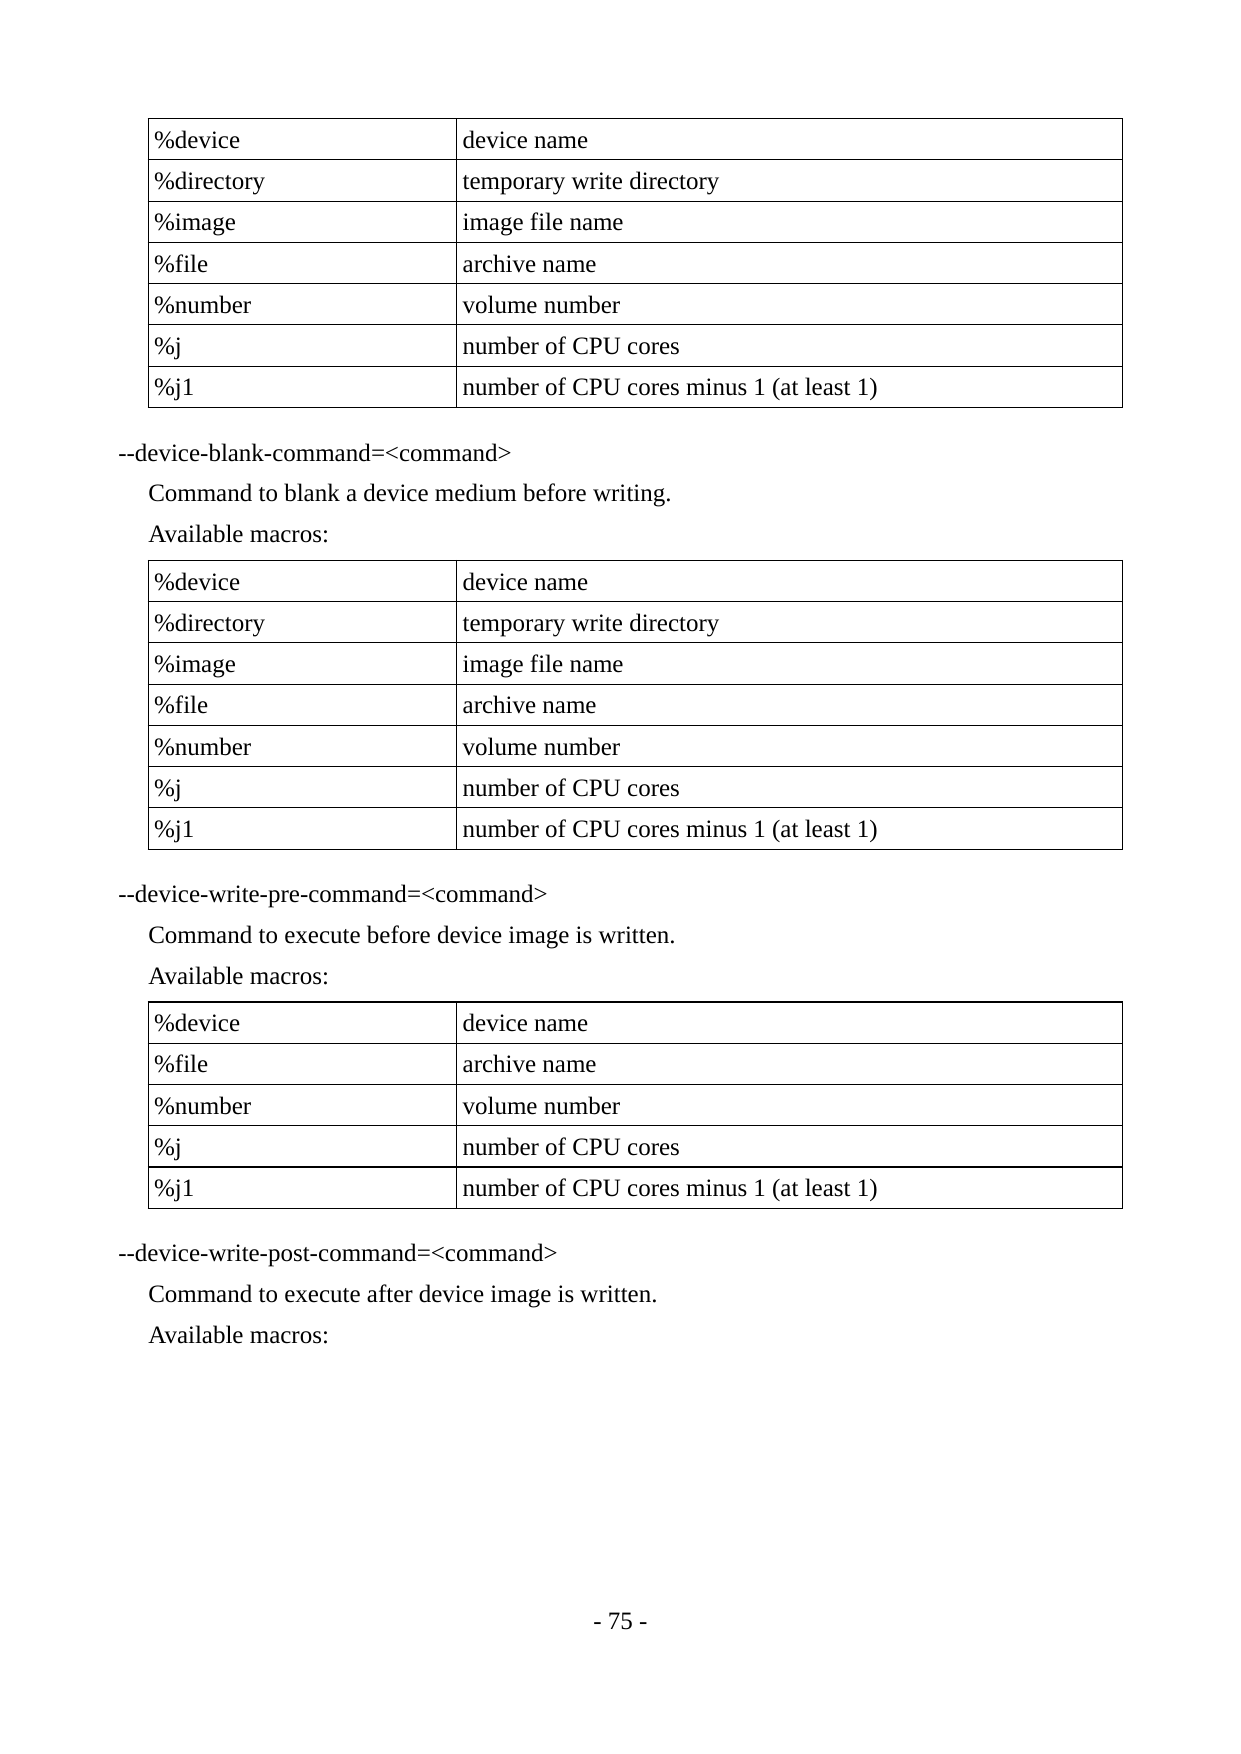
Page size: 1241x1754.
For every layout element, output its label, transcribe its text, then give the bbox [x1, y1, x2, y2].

table_header %device [149, 1003, 456, 1043]
table_cell image file name [457, 202, 1122, 242]
table_cell temporary write directory [457, 602, 1122, 642]
table_cell %directory [149, 160, 456, 201]
table_header device name [457, 1003, 1122, 1043]
title --device-write-post-command=<command> [118, 1238, 1122, 1267]
table_cell number of CPU cores [457, 1126, 1122, 1166]
table_cell %j1 [149, 808, 456, 848]
table_cell number of CPU cores minus 1 (at least 1) [457, 1168, 1122, 1208]
table_cell number of CPU cores minus 1 (at least 1) [457, 367, 1122, 407]
table_cell number of CPU cores [457, 767, 1122, 807]
table_cell volume number [457, 284, 1122, 324]
table_cell %j [149, 325, 456, 366]
text Command to execute after device image is written. [148, 1279, 1122, 1308]
table_cell %number [149, 284, 456, 324]
table_cell volume number [457, 726, 1122, 766]
table_cell %file [149, 243, 456, 283]
table_cell archive name [457, 685, 1122, 725]
table_cell volume number [457, 1085, 1122, 1125]
table_cell %file [149, 685, 456, 725]
table_cell %j1 [149, 1168, 456, 1208]
text Command to execute before device image is written. [148, 920, 1122, 949]
table_cell number of CPU cores minus 1 (at least 1) [457, 808, 1122, 848]
title --device-blank-command=<command> [118, 438, 1122, 466]
table_cell %file [149, 1044, 456, 1084]
text Available macros: [148, 961, 1122, 989]
title --device-write-pre-command=<command> [118, 879, 1122, 908]
table_cell archive name [457, 243, 1122, 283]
table_cell number of CPU cores [457, 325, 1122, 366]
table_cell %directory [149, 602, 456, 642]
table_cell %j1 [149, 367, 456, 407]
table_header %device [149, 561, 456, 601]
table_header device name [457, 561, 1122, 601]
text Available macros: [148, 1320, 1122, 1349]
table_cell archive name [457, 1044, 1122, 1084]
table_cell %image [149, 643, 456, 683]
table_cell temporary write directory [457, 160, 1122, 201]
table_cell %j [149, 767, 456, 807]
table_cell %image [149, 202, 456, 242]
table_cell image file name [457, 643, 1122, 683]
table_cell %j [149, 1126, 456, 1166]
text Command to blank a device medium before writing. [148, 478, 1122, 507]
table_cell %number [149, 1085, 456, 1125]
table_cell %number [149, 726, 456, 766]
table_header %device [149, 119, 456, 159]
text Available macros: [148, 519, 1122, 548]
table_header device name [457, 119, 1122, 159]
